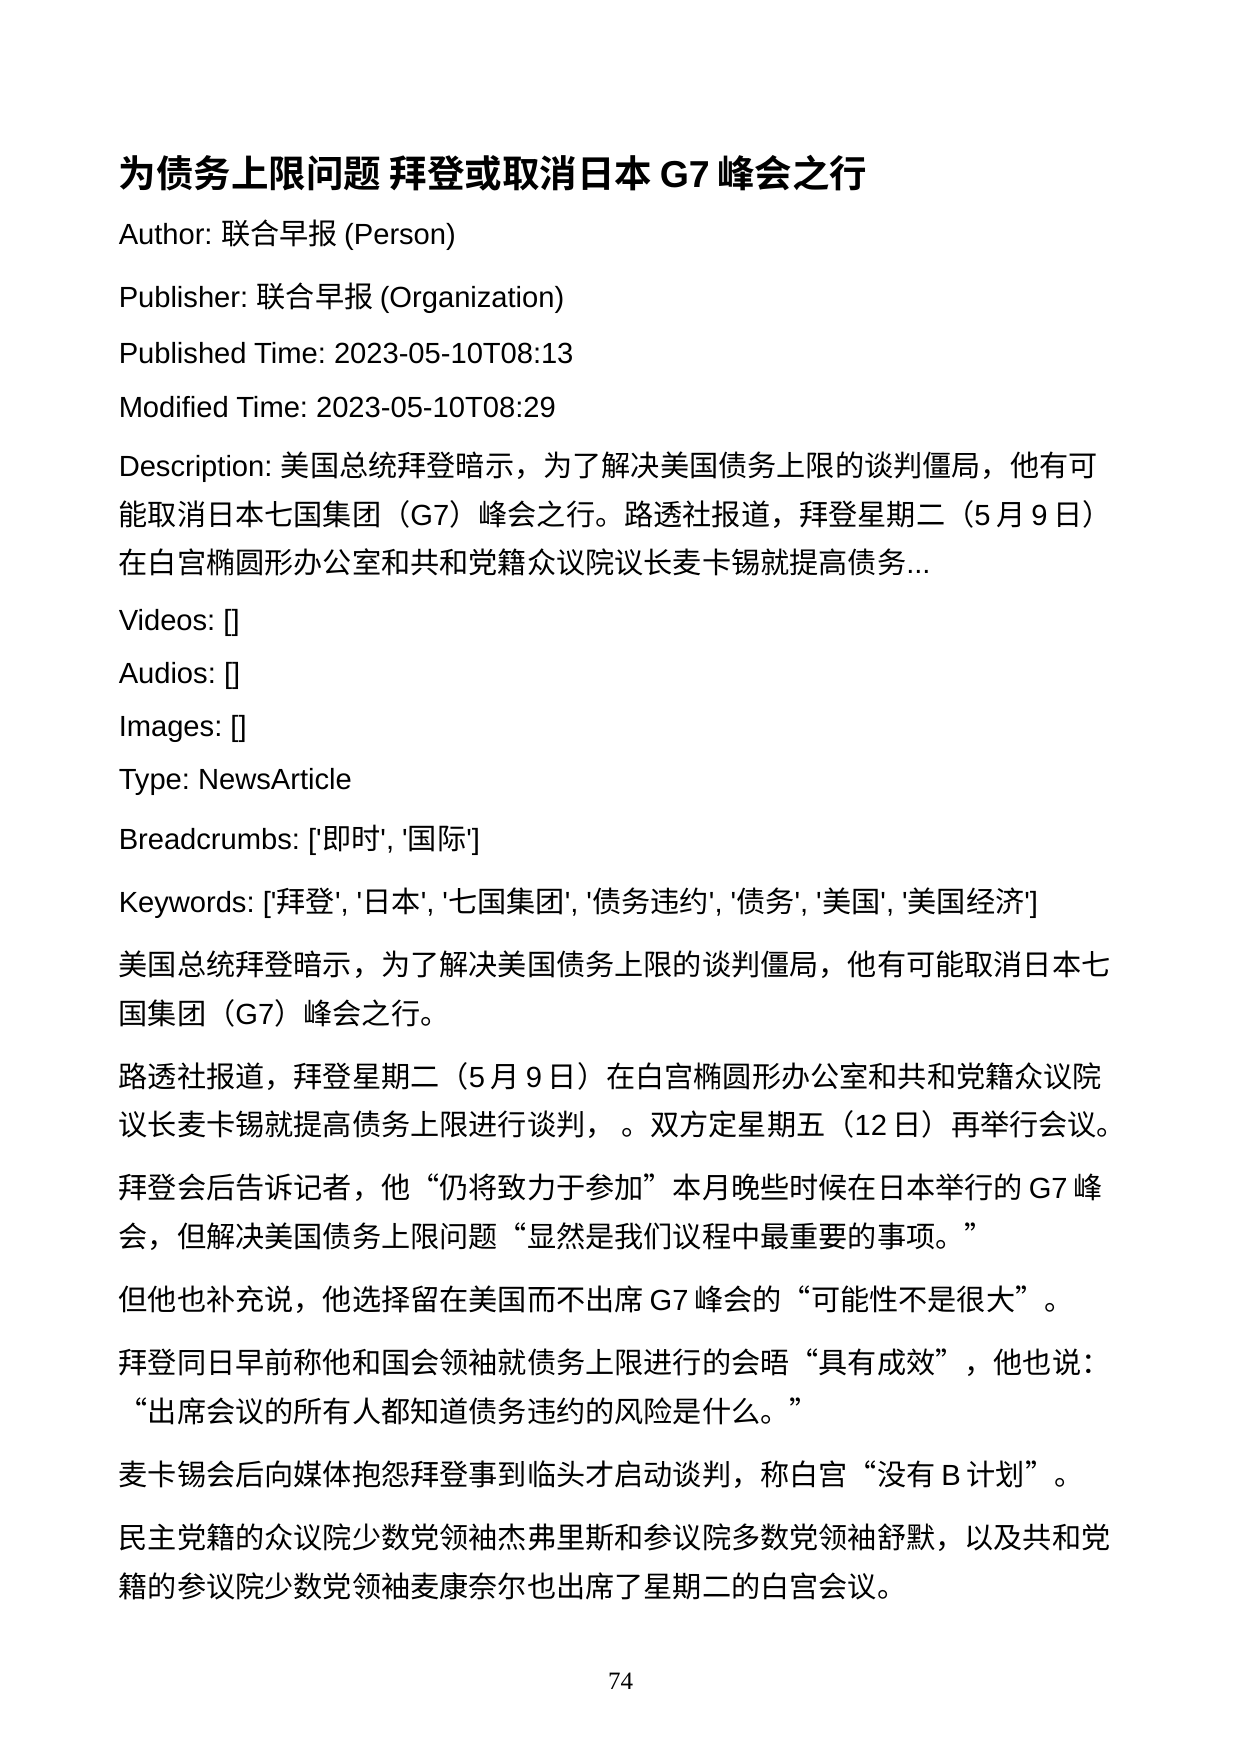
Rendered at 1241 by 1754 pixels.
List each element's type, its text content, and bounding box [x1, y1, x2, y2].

text Type: NewsArticle [118, 762, 1122, 796]
text 民主党籍的众议院少数党领袖杰弗里斯和参议院多数党领袖舒默，以及共和党籍的参议院少数党领袖麦康奈尔也出席了星期二的白宫会议。 [118, 1515, 1122, 1606]
subtitle 为债务上限问题 拜登或取消日本G7峰会之行 [118, 143, 1122, 198]
text Author: 联合早报 (Person) [118, 210, 1122, 253]
text Modified Time: 2023-05-10T08:29 [118, 390, 1122, 423]
text Published Time: 2023-05-10T08:13 [118, 337, 1122, 370]
text 拜登会后告诉记者，他“仍将致力于参加”本月晚些时候在日本举行的G7峰会，但解决美国债务上限问题“显然是我们议程中最重要的事项。” [118, 1165, 1122, 1256]
text 但他也补充说，他选择留在美国而不出席G7峰会的“可能性不是很大”。 [118, 1277, 1122, 1319]
text 麦卡锡会后向媒体抱怨拜登事到临头才启动谈判，称白宫“没有B计划”。 [118, 1452, 1122, 1494]
text Audios: [] [118, 656, 1122, 690]
text 路透社报道，拜登星期二（5月9日）在白宫椭圆形办公室和共和党籍众议院议长麦卡锡就提高债务上限进行谈判， 。双方定星期五（12日）再举行会议。 [118, 1053, 1122, 1144]
text Breadcrumbs: ['即时', '国际'] [118, 816, 1122, 858]
text Description: 美国总统拜登暗示，为了解决美国债务上限的谈判僵局，他有可能取消日本七国集团（G7）峰会之行。路透社报道，拜登星期二（5月9日）在白宫椭圆形办公室和共和党籍众议院议长麦卡锡就提高债务... [118, 443, 1122, 582]
text Keywords: ['拜登', '日本', '七国集团', '债务违约', '债务', '美国', '美国经济'] [118, 879, 1122, 921]
text Videos: [] [118, 603, 1122, 637]
text Publisher: 联合早报 (Organization) [118, 273, 1122, 316]
text 拜登同日早前称他和国会领袖就债务上限进行的会晤“具有成效”，他也说：“出席会议的所有人都知道债务违约的风险是什么。” [118, 1340, 1122, 1431]
text 美国总统拜登暗示，为了解决美国债务上限的谈判僵局，他有可能取消日本七国集团（G7）峰会之行。 [118, 942, 1122, 1033]
text Images: [] [118, 709, 1122, 743]
